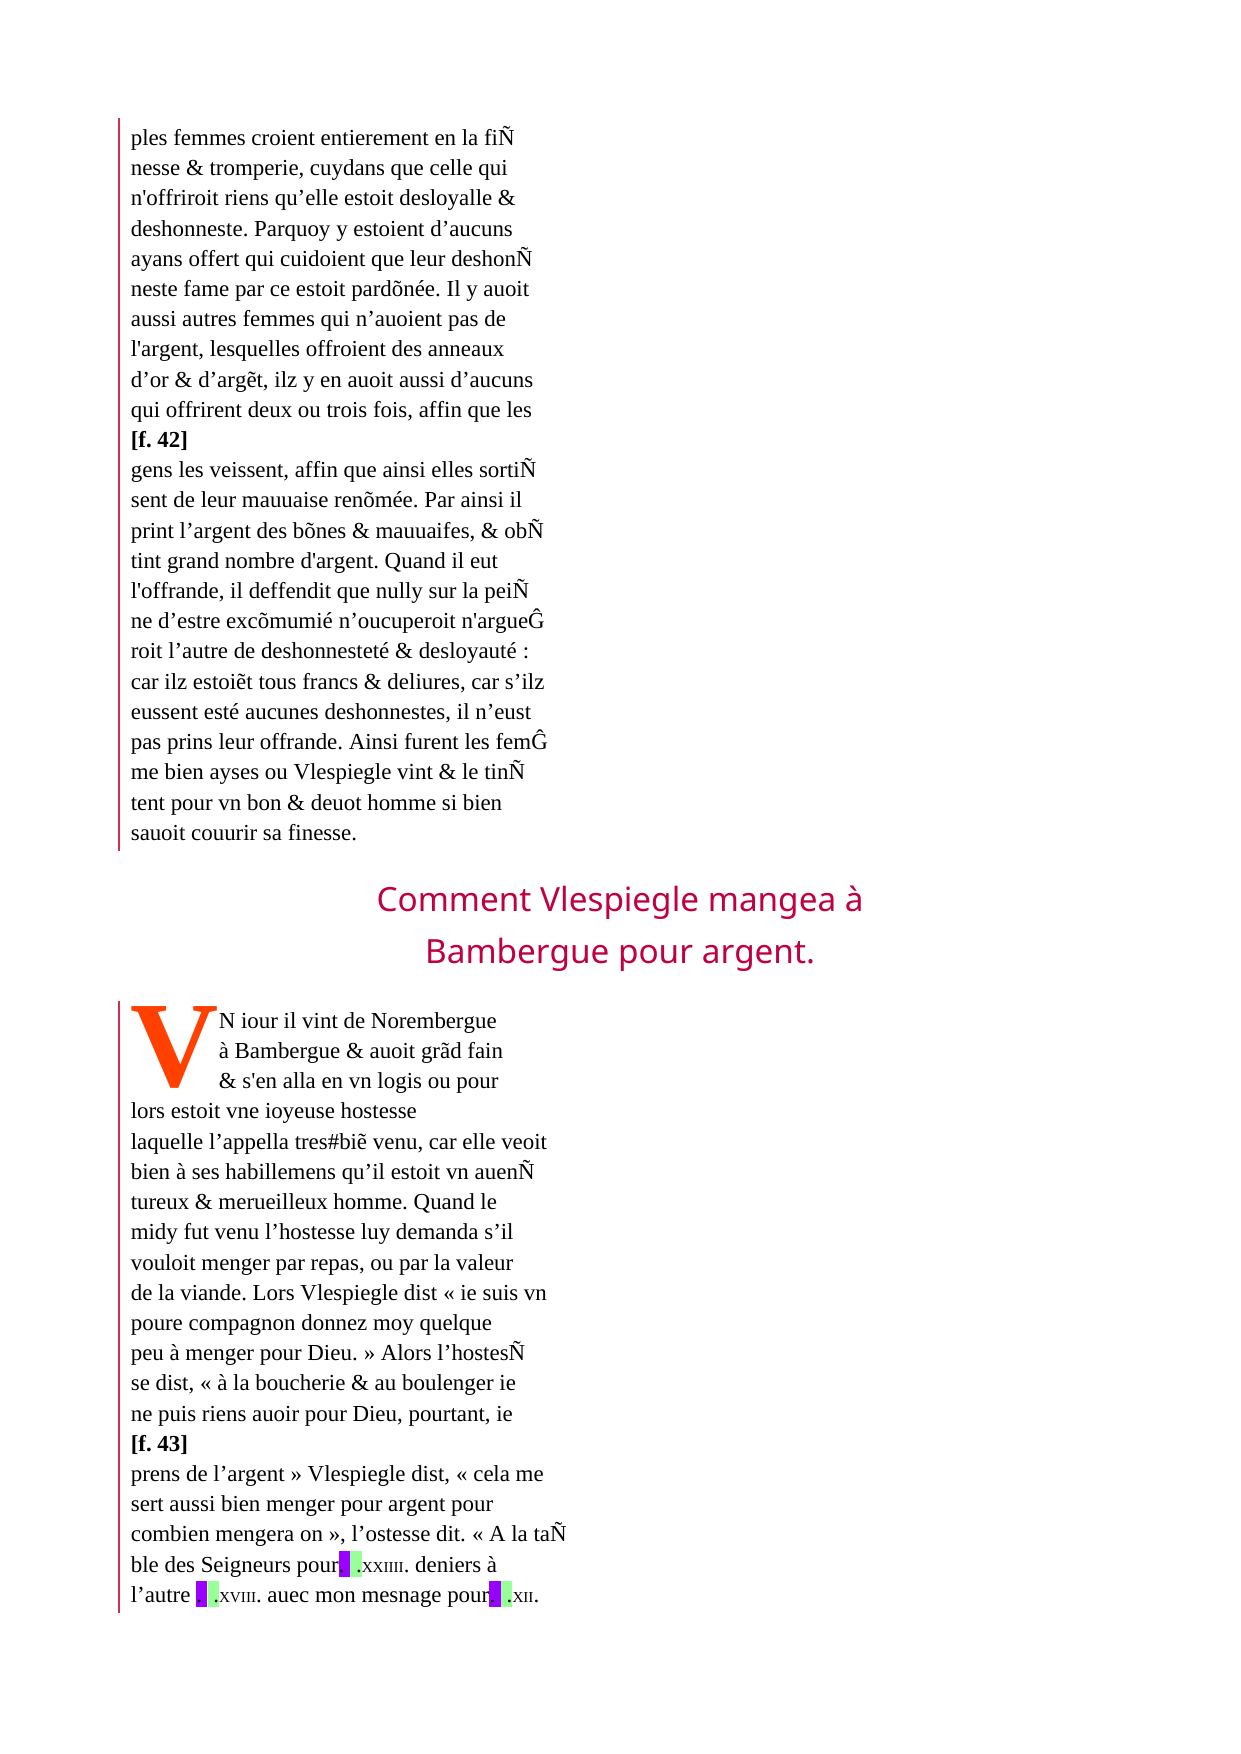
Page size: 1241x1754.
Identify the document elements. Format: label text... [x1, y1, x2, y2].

text VN iour il vint de Norembergue à Bambergue & auoit grãd fain & s'en alla en vn logis ou pour lors estoit vne ioyeuse hostesse laquelle l’appella tres#biẽ venu, car elle veoit bien à ses habillemens qu’il estoit vn auenÑ tureux & merueilleux homme. Quand le midy fut venu l’hostesse luy demanda s’il vouloit menger par repas, ou par la valeur de la viande. Lors Vlespiegle dist « ie suis vn poure compagnon donnez moy quelque peu à menger pour Dieu. » Alors l’hostesÑ se dist, « à la boucherie & au boulenger ie ne puis riens auoir pour Dieu, pourtant, ie [f. 43] prens de l’argent » Vlespiegle dist, « cela me sert aussi bien menger pour argent pour combien mengera on », l’ostesse dit. « A la taÑ ble des Seigneurs pour. .xxiiii. deniers à l’autre . .xviii. auec mon mesnage pour. .xii. [120, 1001, 1122, 1613]
text Comment Vlespiegle mangea à Bambergue pour argent. [118, 876, 1122, 973]
text ples femmes croient entierement en la fiÑ nesse & tromperie, cuydans que celle qui n'offriroit riens qu’elle estoit desloyalle & deshonneste. Parquoy y estoient d’aucuns ayans offert qui cuidoient que leur deshonÑ neste fame par ce estoit pardõnée. Il y auoit aussi autres femmes qui n’auoient pas de l'argent, lesquelles offroient des anneaux d’or & d’argẽt, ilz y en auoit aussi d’aucuns qui offrirent deux ou trois fois, affin que les [f. 42] gens les veissent, affin que ainsi elles sortiÑ sent de leur mauuaise renõmée. Par ainsi il print l’argent des bõnes & mauuaifes, & obÑ tint grand nombre d'argent. Quand il eut l'offrande, il deffendit que nully sur la peiÑ ne d’estre excõmumié n’oucuperoit n'argueĜ roit l’autre de deshonnesteté & desloyauté : car ilz estoiẽt tous francs & deliures, car s’ilz eussent esté aucunes deshonnestes, il n’eust pas prins leur offrande. Ainsi furent les femĜ me bien ayses ou Vlespiegle vint & le tinÑ tent pour vn bon & deuot homme si bien sauoit couurir sa finesse. [120, 118, 1122, 851]
